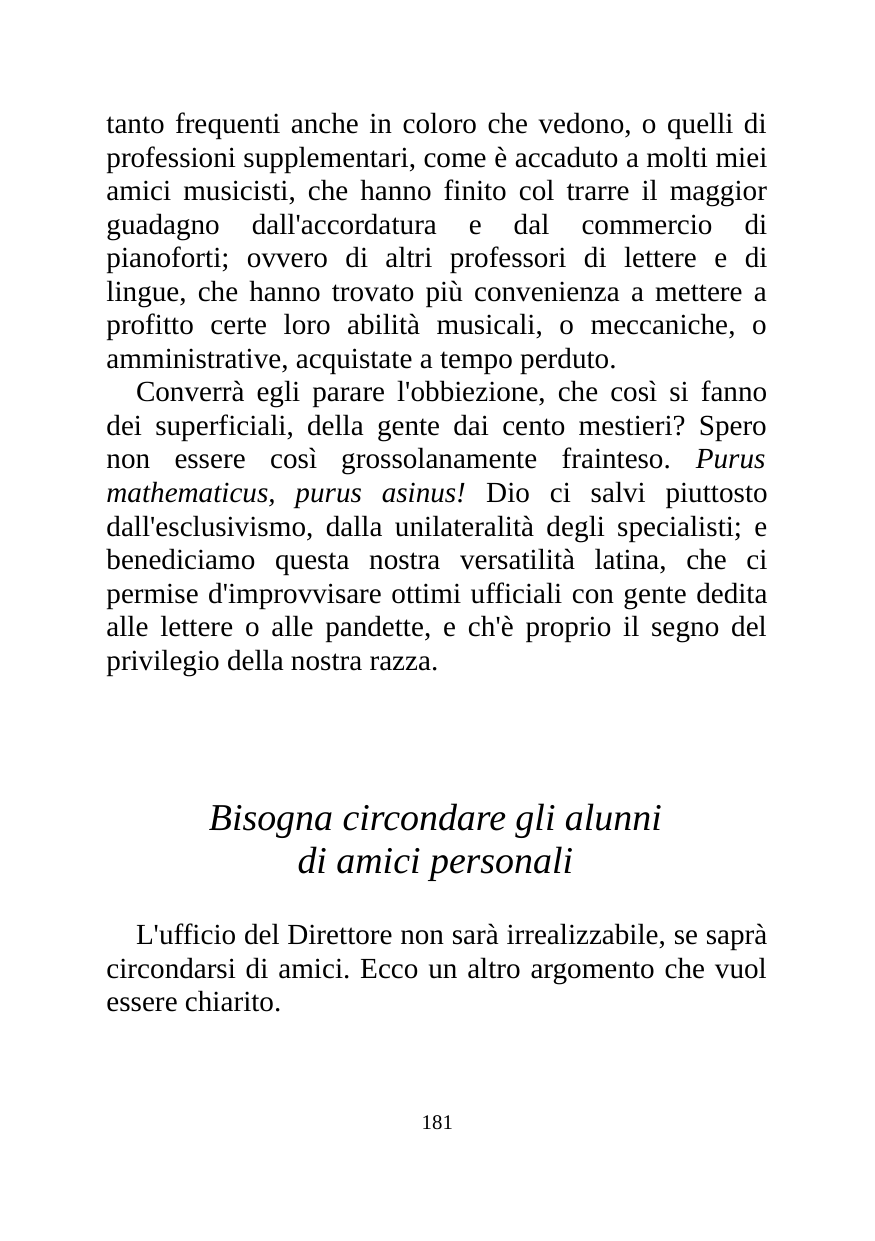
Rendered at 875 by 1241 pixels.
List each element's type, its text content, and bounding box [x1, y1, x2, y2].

text Converrà egli parare l'obbiezione, che così si fanno dei superficiali, della gente dai cento mestieri? Spero non essere così grossolanamente frainteso. Purus mathematicus, purus asinus! Dio ci salvi piuttosto dall'esclusivismo, dalla unilateralità degli specialisti; e benediciamo questa nostra versatilità latina, che ci permise d'improvvisare ottimi ufficiali con gente dedita alle lettere o alle pandette, e ch'è proprio il segno del privilegio della nostra razza. [106, 374, 768, 676]
text L'ufficio del Direttore non sarà irrealizzabile, se saprà circondarsi di amici. Ecco un altro argomento che vuol essere chiarito. [106, 917, 768, 1018]
text tanto frequenti anche in coloro che vedono, o quelli di professioni supplementari, come è accaduto a molti miei amici musicisti, che hanno finito col trarre il maggior guadagno dall'accordatura e dal commercio di pianoforti; ovvero di altri professori di lettere e di lingue, che hanno trovato più convenienza a mettere a profitto certe loro abilità musicali, o meccaniche, o amministrative, acquistate a tempo perduto. [106, 106, 768, 374]
subtitle Bisogna circondare gli alunni di amici personali [106, 794, 768, 882]
